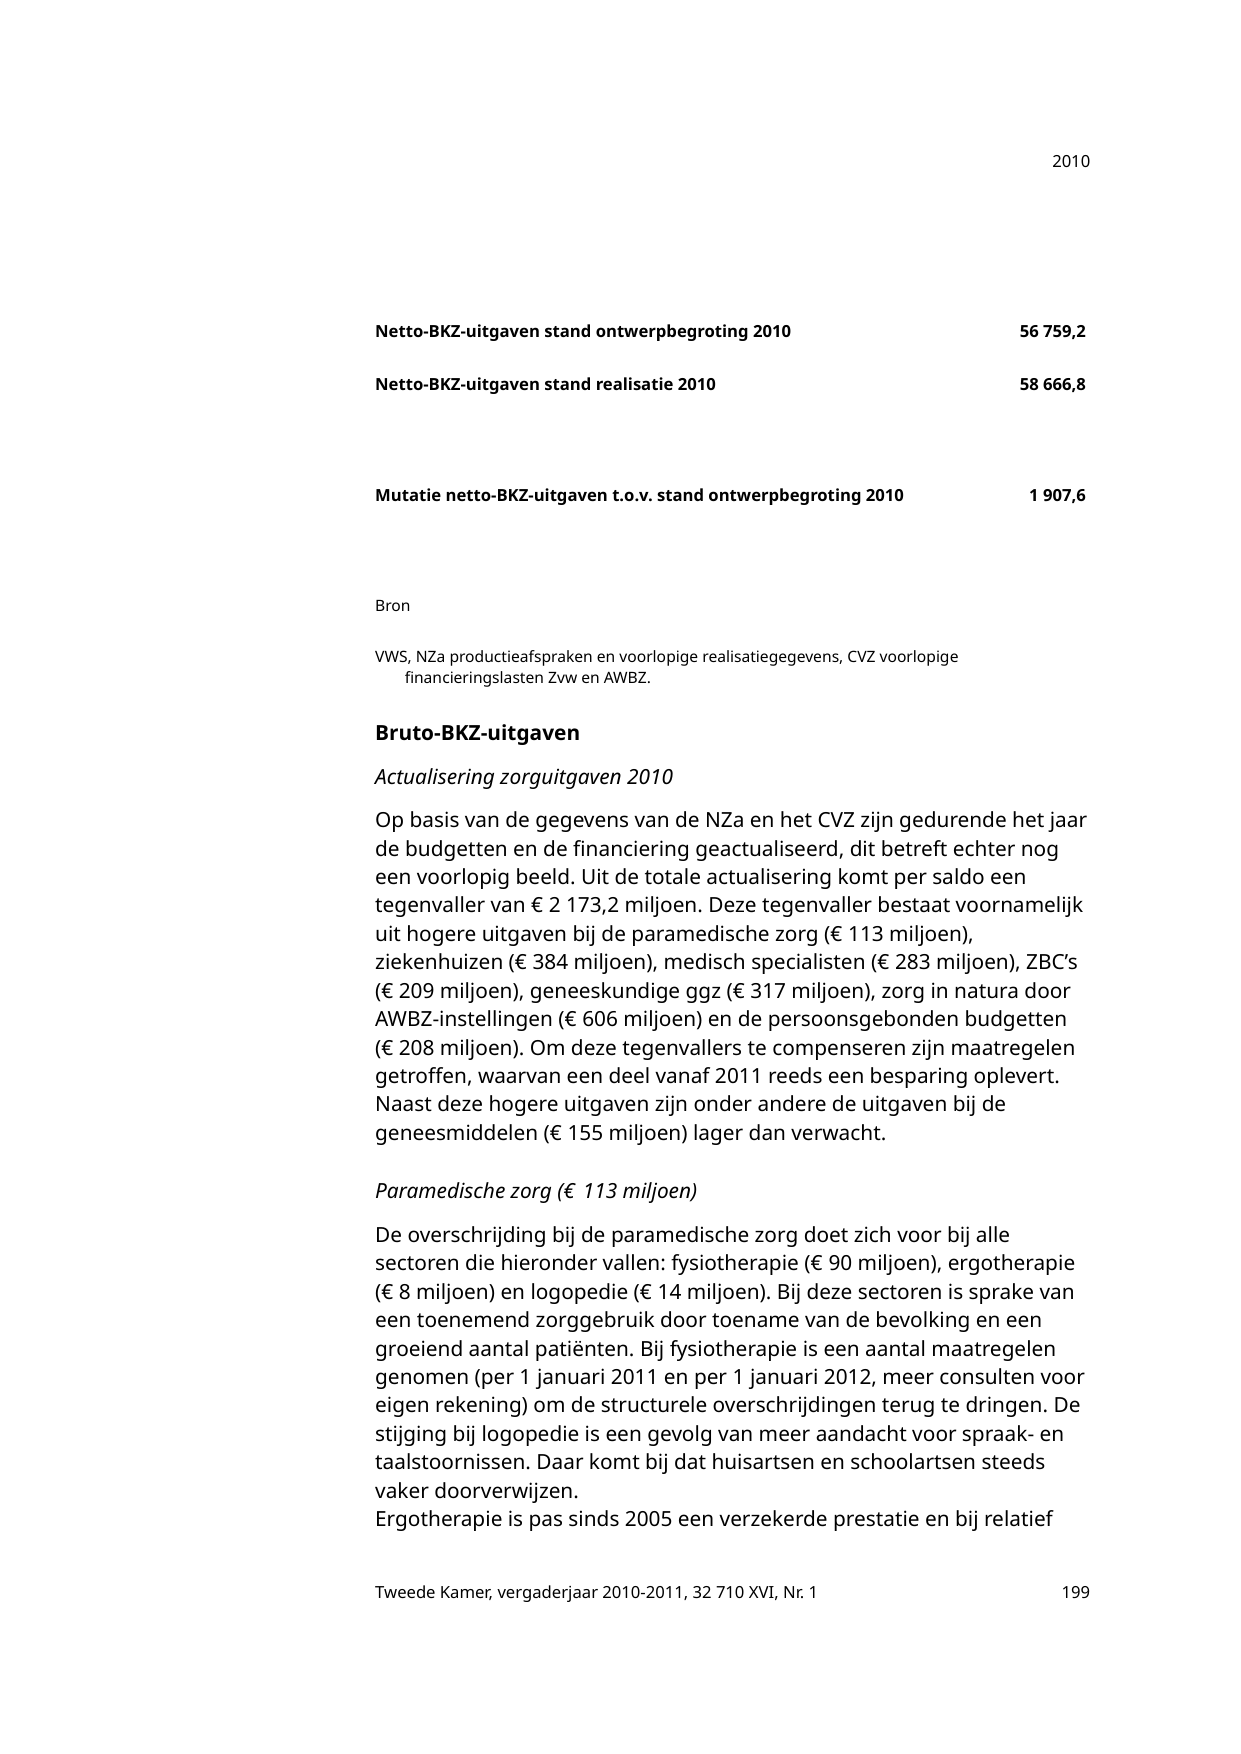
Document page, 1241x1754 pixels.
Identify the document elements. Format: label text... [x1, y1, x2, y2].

table_header 2010 [961, 150, 1090, 208]
text Paramedische zorg (€ 113 miljoen) [375, 1176, 1090, 1205]
table_cell [375, 209, 961, 261]
table_cell 1 907,6 [961, 484, 1090, 536]
table_cell 56 759,2 [961, 320, 1090, 372]
text Bron [375, 594, 1090, 616]
table_cell [961, 425, 1090, 483]
text Ergotherapie is pas sinds 2005 een verzekerde prestatie en bij relatief [375, 1504, 1090, 1533]
table_cell [375, 261, 961, 319]
table_cell Mutatie netto-BKZ-uitgaven t.o.v. stand ontwerpbegroting 2010 [375, 484, 961, 536]
text De overschrijding bij de paramedische zorg doet zich voor bij alle sectoren die hieronder vallen: fysiotherapie (€ 90 miljoen), ergotherapie (€ 8 miljoen) en logopedie (€ 14 miljoen). Bij deze sectoren is sprake van een toenemend zorggebruik door toename van de bevolking en een groeiend aantal patiënten. Bij fysiotherapie is een aantal maatregelen genomen (per 1 januari 2011 en per 1 januari 2012, meer consulten voor eigen rekening) om de structurele overschrijdingen terug te dringen. De stijging bij logopedie is een gevolg van meer aandacht voor spraak- en taalstoornissen. Daar komt bij dat huisartsen en schoolartsen steeds vaker doorverwijzen. [375, 1220, 1090, 1504]
text Actualisering zorguitgaven 2010 [375, 762, 1090, 790]
table_header [375, 150, 961, 208]
table_cell [961, 209, 1090, 261]
text Bruto-BKZ-uitgaven [375, 718, 1090, 747]
table_cell [961, 261, 1090, 319]
table_cell [375, 425, 961, 483]
text VWS, NZa productieafspraken en voorlopige realisatiegegevens, CVZ voorlopige financieringslasten Zvw en AWBZ. [375, 646, 1090, 688]
table_cell Netto-BKZ-uitgaven stand realisatie 2010 [375, 372, 961, 425]
table_cell Netto-BKZ-uitgaven stand ontwerpbegroting 2010 [375, 320, 961, 372]
text Op basis van de gegevens van de NZa en het CVZ zijn gedurende het jaar de budgetten en de financiering geactualiseerd, dit betreft echter nog een voorlopig beeld. Uit de totale actualisering komt per saldo een tegenvaller van € 2 173,2 miljoen. Deze tegenvaller bestaat voornamelijk uit hogere uitgaven bij de paramedische zorg (€ 113 miljoen), ziekenhuizen (€ 384 miljoen), medisch specialisten (€ 283 miljoen), ZBC’s (€ 209 miljoen), geneeskundige ggz (€ 317 miljoen), zorg in natura door AWBZ-instellingen (€ 606 miljoen) en de persoonsgebonden budgetten (€ 208 miljoen). Om deze tegenvallers te compenseren zijn maatregelen getroffen, waarvan een deel vanaf 2011 reeds een besparing oplevert. Naast deze hogere uitgaven zijn onder andere de uitgaven bij de geneesmiddelen (€ 155 miljoen) lager dan verwacht. [375, 805, 1090, 1146]
table_cell 58 666,8 [961, 372, 1090, 425]
